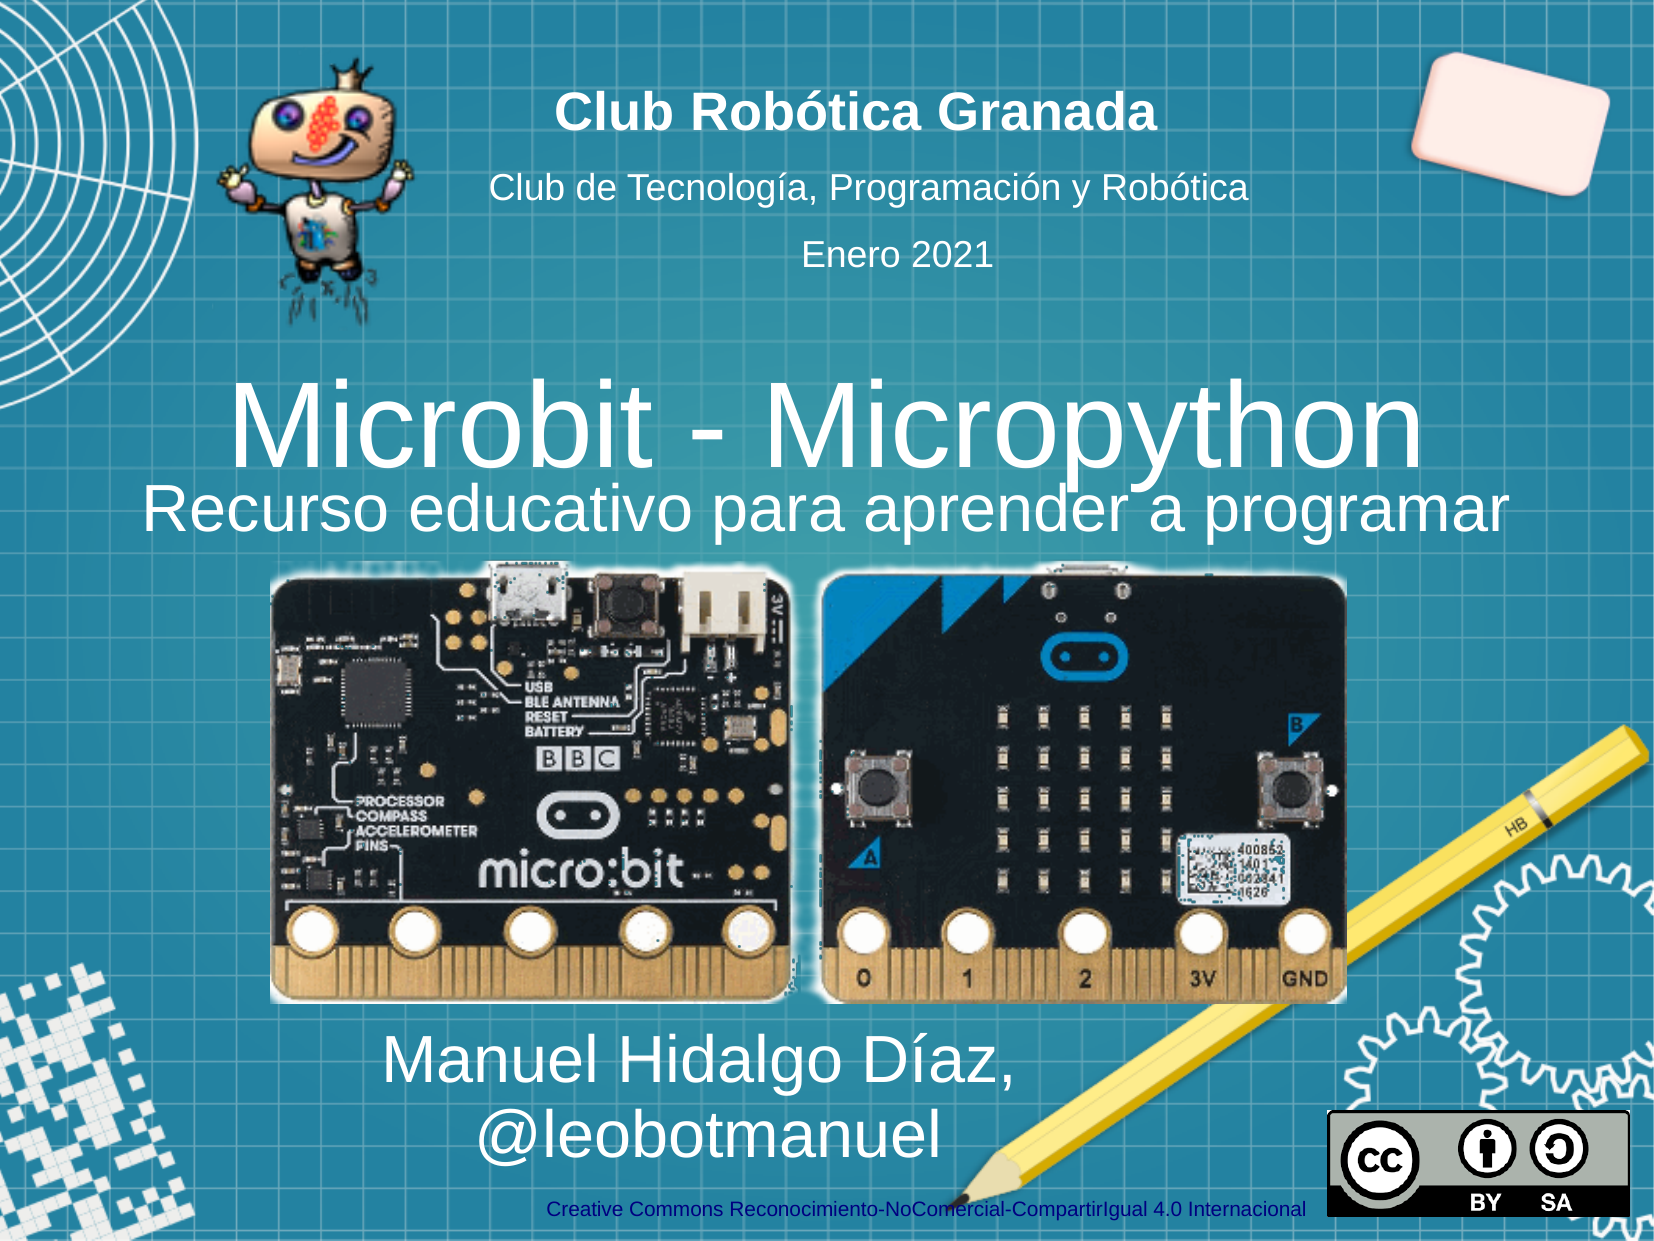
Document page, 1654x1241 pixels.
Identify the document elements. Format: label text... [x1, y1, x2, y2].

text_box Club Robótica Granada Club de Tecnología, Programación y Robótica Enero 2021 [389, 73, 1406, 283]
picture [0, 0, 1654, 1241]
text_box Manuel Hidalgo Díaz, @leobotmanuel [0, 1003, 1453, 1191]
subtitle Recurso educativo para aprender a programar [82, 413, 1571, 603]
text_box Creative Commons Reconocimiento-NoComercial-CompartirIgual 4.0 Internacional [531, 1191, 1322, 1229]
title Microbit - Micropython [82, 330, 1571, 413]
